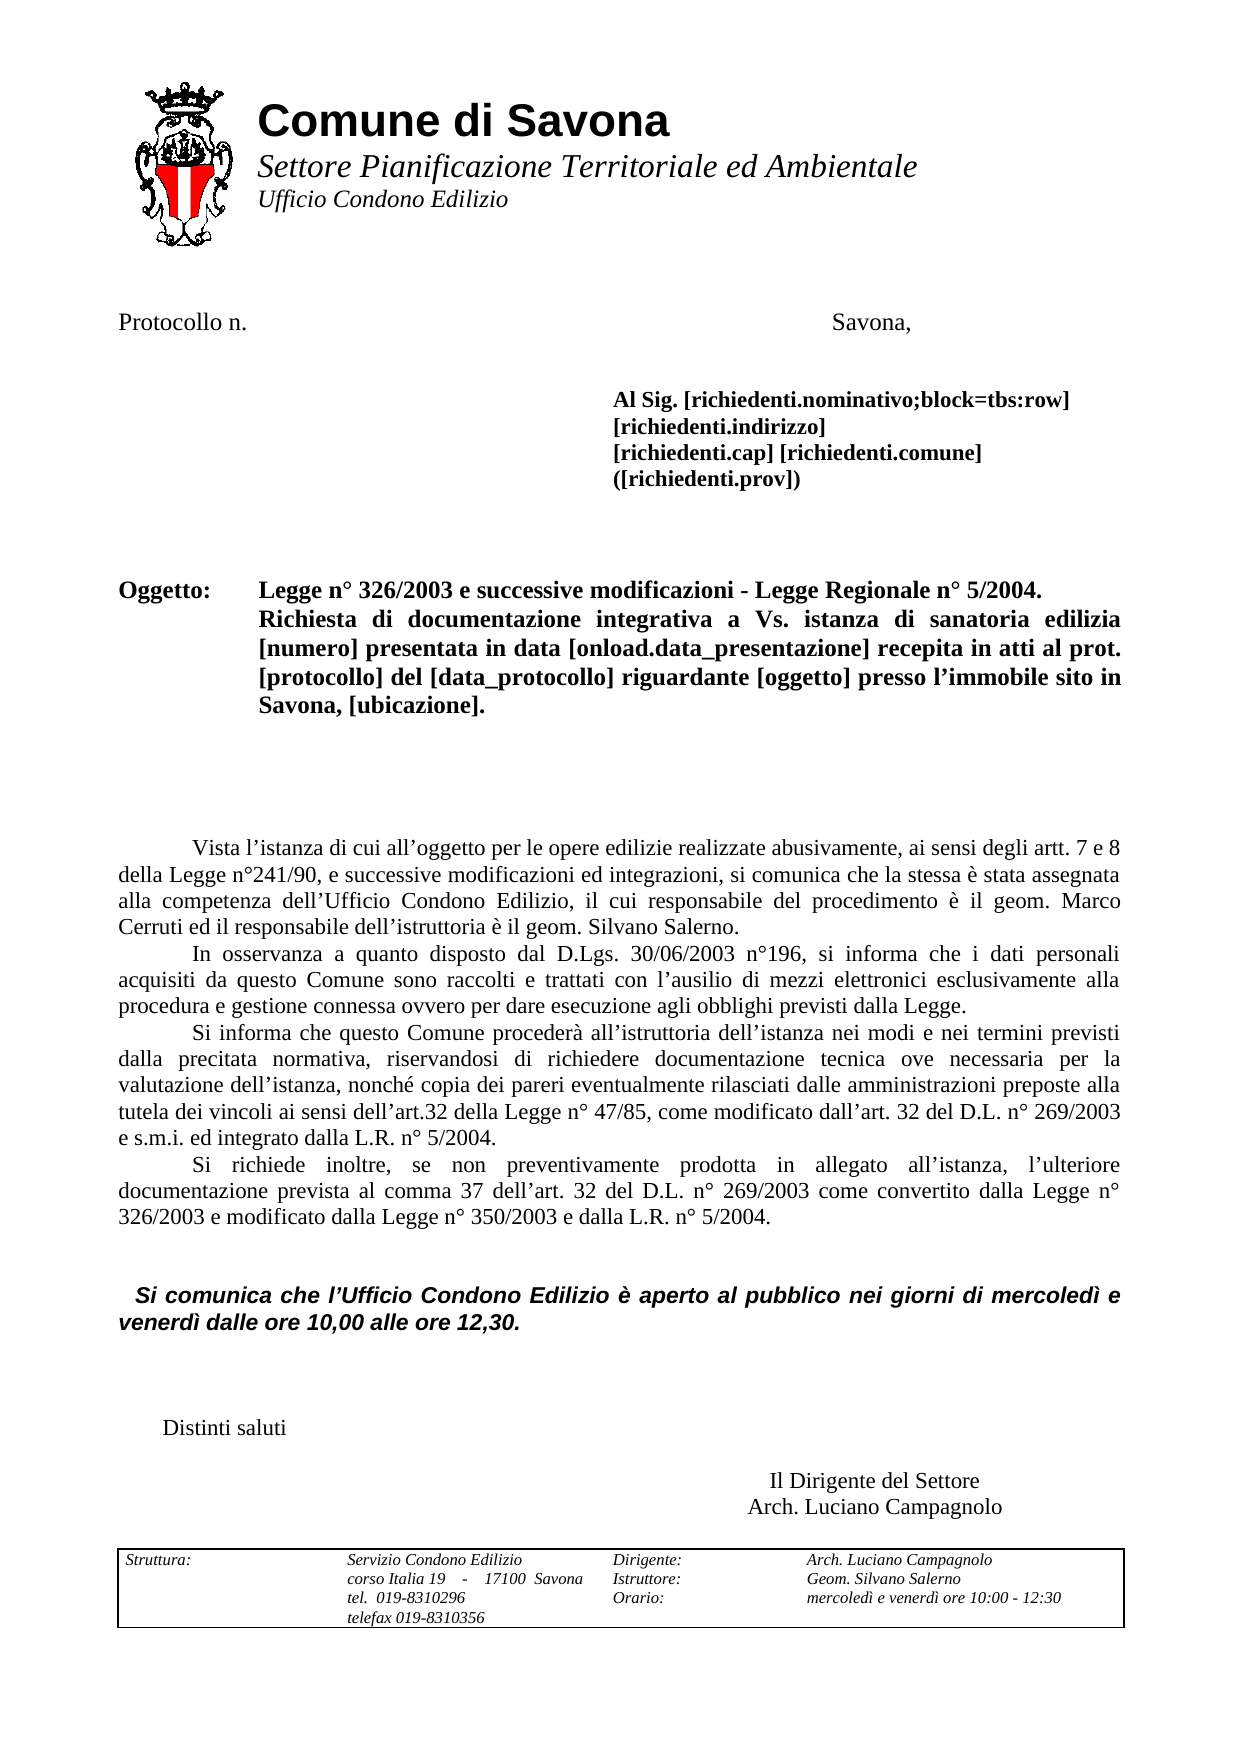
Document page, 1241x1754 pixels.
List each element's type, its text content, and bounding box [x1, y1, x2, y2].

table_cell [119, 1588, 340, 1627]
table_header Legge n° 326/2003 e successive modificazioni - Legge Regionale n° 5/2004. Richiesta di documentazione integrativa a Vs. istanza di sanatoria edilizia [numero] presentata in data [onload.data_presentazione] recepita in atti al prot. [protocollo] del [data_protocollo] riguardante [oggetto] presso l’immobile sito in Savona, [ubicazione]. [251, 576, 1129, 748]
table_header [118, 386, 477, 518]
table_header Savona, [620, 307, 1129, 336]
table_header [111, 1467, 620, 1519]
table_cell tel. 019-8310296 telefax 019-8310356 [340, 1588, 605, 1627]
table_cell mercoledì e venerdì ore 10:00 - 12:30 [799, 1588, 1123, 1627]
table_cell Istruttore: [605, 1569, 799, 1588]
table_header Il Dirigente del Settore Arch. Luciano Campagnolo [620, 1467, 1129, 1519]
text Si informa che questo Comune procederà all’istruttoria dell’istanza nei modi e nei termini previsti dalla precitata normativa, riservandosi di richiedere documentazione tecnica ove necessaria per la valutazione dell’istanza, nonché copia dei pareri eventualmente rilasciati dalle amministrazioni preposte alla tutela dei vincoli ai sensi dell’art.32 della Legge n° 47/85, come modificato dall’art. 32 del D.L. n° 269/2003 e s.m.i. ed integrato dalla L.R. n° 5/2004. [118, 1019, 1122, 1151]
text Si richiede inoltre, se non preventivamente prodotta in allegato all’istanza, l’ulteriore documentazione prevista al comma 37 dell’art. 32 del D.L. n° 269/2003 come convertito dalla Legge n° 326/2003 e modificato dalla Legge n° 350/2003 e dalla L.R. n° 5/2004. [118, 1151, 1122, 1230]
table_cell Geom. Silvano Salerno [799, 1569, 1123, 1588]
table_header Protocollo n. [111, 307, 620, 336]
text Distinti saluti [118, 1414, 1063, 1441]
table_header Servizio Condono Edilizio [340, 1550, 605, 1569]
table_cell corso Italia 19 - 17100 Savona [340, 1569, 605, 1588]
text Si comunica che l’Ufficio Condono Edilizio è aperto al pubblico nei giorni di mercoledì e venerdì dalle ore 10,00 alle ore 12,30. [118, 1282, 1122, 1335]
table_cell Orario: [605, 1588, 799, 1627]
text Vista l’istanza di cui all’oggetto per le opere edilizie realizzate abusivamente, ai sensi degli artt. 7 e 8 della Legge n°241/90, e successive modificazioni ed integrazioni, si comunica che la stessa è stata assegnata alla competenza dell’Ufficio Condono Edilizio, il cui responsabile del procedimento è il geom. Marco Cerruti ed il responsabile dell’istruttoria è il geom. Silvano Salerno. [118, 834, 1122, 940]
table_cell [119, 1569, 340, 1588]
table_header Dirigente: [605, 1550, 799, 1569]
table_header Al Sig. [richiedenti.nominativo;block=tbs:row] [richiedenti.indirizzo] [richiedenti.cap] [richiedenti.comune] ([richiedenti.prov]) [605, 386, 1137, 518]
table_header Struttura: [119, 1550, 340, 1569]
text In osservanza a quanto disposto dal D.Lgs. 30/06/2003 n°196, si informa che i dati personali acquisiti da questo Comune sono raccolti e trattati con l’ausilio di mezzi elettronici esclusivamente alla procedura e gestione connessa ovvero per dare esecuzione agli obblighi previsti dalla Legge. [118, 940, 1122, 1019]
table_header [477, 386, 605, 518]
table_header Oggetto: [111, 576, 251, 748]
table_header Arch. Luciano Campagnolo [799, 1550, 1123, 1569]
